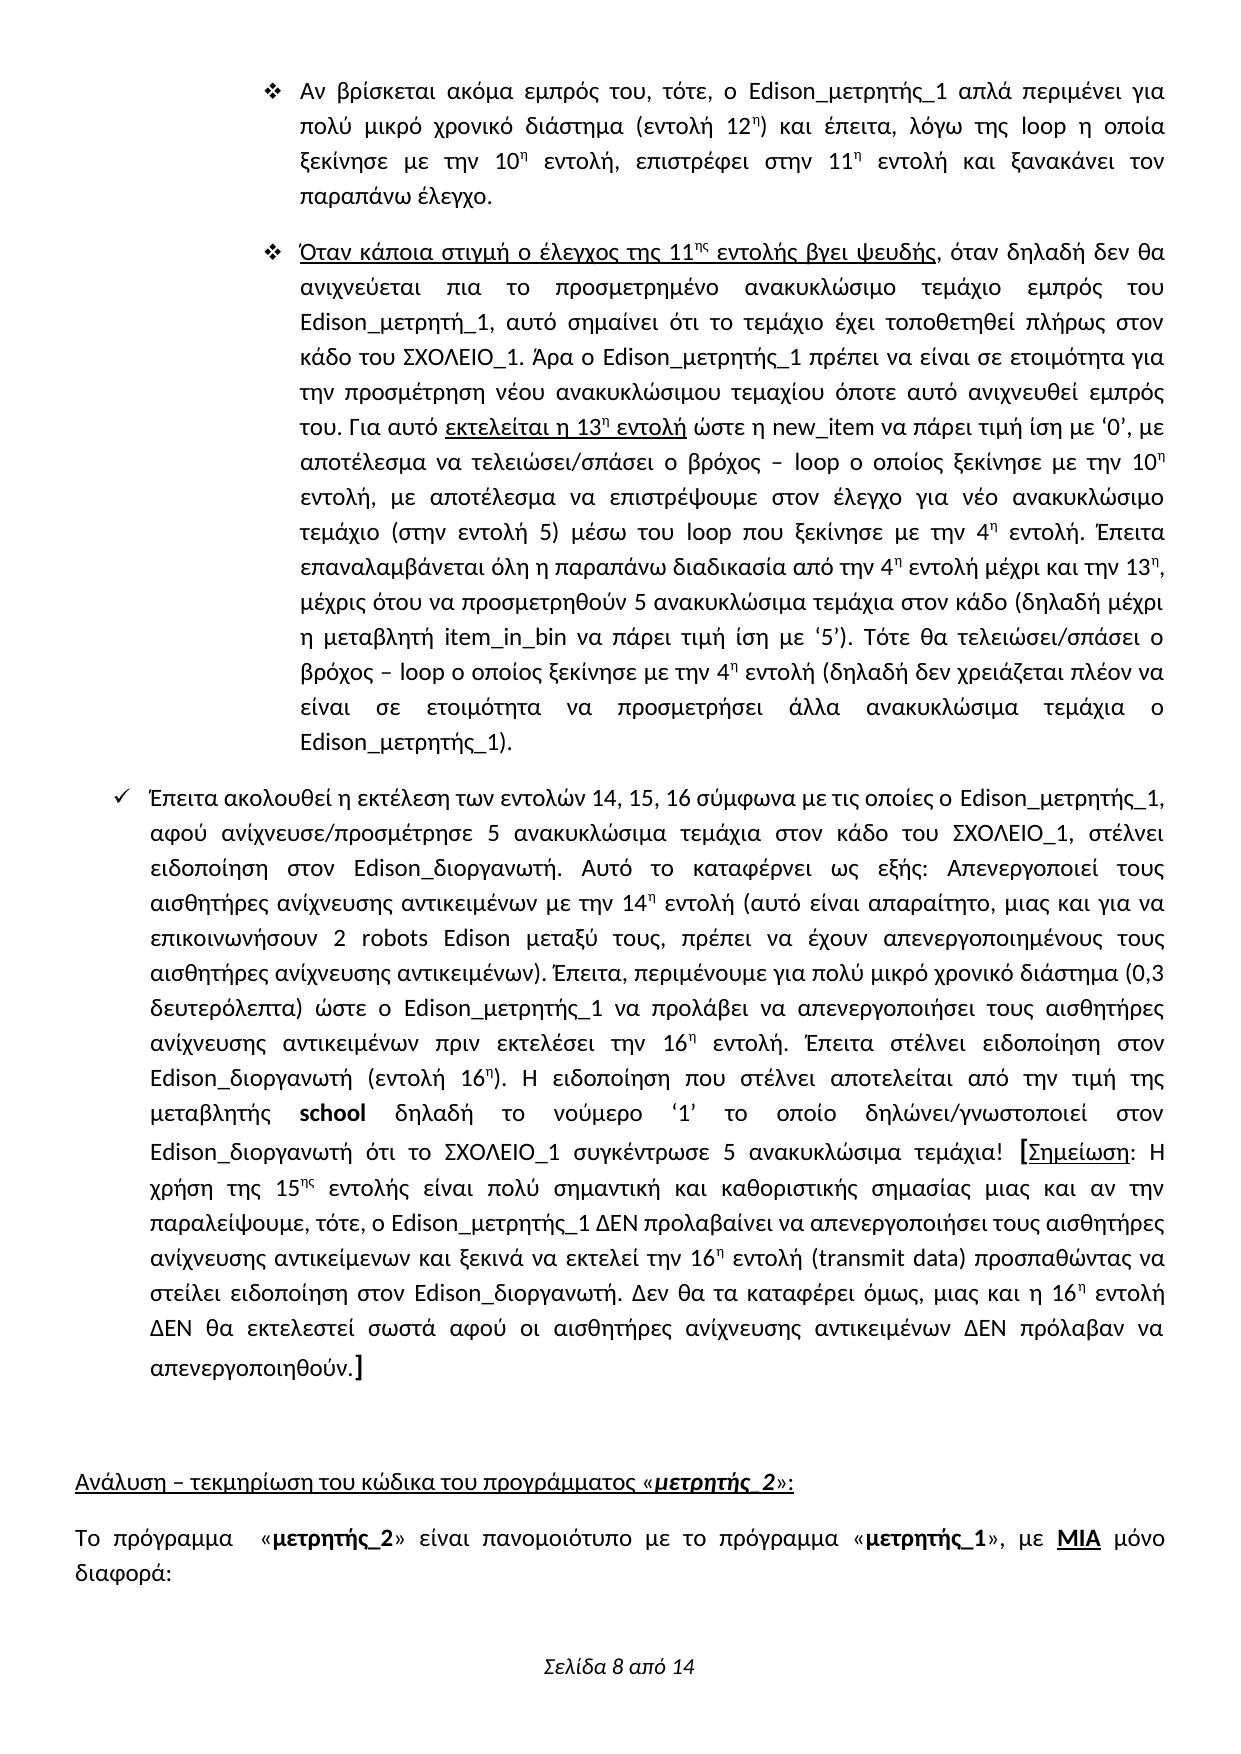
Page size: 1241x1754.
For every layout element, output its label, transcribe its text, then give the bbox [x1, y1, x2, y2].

list Αν βρίσκεται ακόμα εμπρός του, τότε, ο Edison_μετρητής_1 απλά περιμένει για πολύ μικρό χρονικό διάστημα (εντολή 12η) και έπειτα, λόγω της loop η οποία ξεκίνησε με την 10η εντολή, επιστρέφει στην 11η εντολή και ξανακάνει τον παραπάνω έλεγχο. [262, 75, 1165, 211]
text Ανάλυση – τεκμηρίωση του κώδικα του προγράμματος «μετρητής_2»: [75, 1466, 1165, 1497]
list Έπειτα ακολουθεί η εκτέλεση των εντολών 14, 15, 16 σύμφωνα με τις οποίες ο Edison_μετρητής_1, αφού ανίχνευσε/προσμέτρησε 5 ανακυκλώσιμα τεμάχια στον κάδο του ΣΧΟΛΕΙΟ_1, στέλνει ειδοποίηση στον Edison_διοργανωτή. Αυτό το καταφέρνει ως εξής: Απενεργοποιεί τους αισθητήρες ανίχνευσης αντικειμένων με την 14η εντολή (αυτό είναι απαραίτητο, μιας και για να επικοινωνήσουν 2 robots Edison μεταξύ τους, πρέπει να έχουν απενεργοποιημένους τους αισθητήρες ανίχνευσης αντικειμένων). Έπειτα, περιμένουμε για πολύ μικρό χρονικό διάστημα (0,3 δευτερόλεπτα) ώστε ο Edison_μετρητής_1 να προλάβει να απενεργοποιήσει τους αισθητήρες ανίχνευσης αντικειμένων πριν εκτελέσει την 16η εντολή. Έπειτα στέλνει ειδοποίηση στον Edison_διοργανωτή (εντολή 16η). Η ειδοποίηση που στέλνει αποτελείται από την τιμή της μεταβλητής school δηλαδή το νούμερο ‘1’ το οποίο δηλώνει/γνωστοποιεί στον Edison_διοργανωτή ότι το ΣΧΟΛΕΙΟ_1 συγκέντρωσε 5 ανακυκλώσιμα τεμάχια! [Σημείωση: Η χρήση της 15ης εντολής είναι πολύ σημαντική και καθοριστικής σημασίας μιας και αν την παραλείψουμε, τότε, ο Edison_μετρητής_1 ΔΕΝ προλαβαίνει να απενεργοποιήσει τους αισθητήρες ανίχνευσης αντικείμενων και ξεκινά να εκτελεί την 16η εντολή (transmit data) προσπαθώντας να στείλει ειδοποίηση στον Edison_διοργανωτή. Δεν θα τα καταφέρει όμως, μιας και η 16η εντολή ΔΕΝ θα εκτελεστεί σωστά αφού οι αισθητήρες ανίχνευσης αντικειμένων ΔΕΝ πρόλαβαν να απενεργοποιηθούν.] [112, 782, 1165, 1384]
list Όταν κάποια στιγμή ο έλεγχος της 11ης εντολής βγει ψευδής, όταν δηλαδή δεν θα ανιχνεύεται πια το προσμετρημένο ανακυκλώσιμο τεμάχιο εμπρός του Edison_μετρητή_1, αυτό σημαίνει ότι το τεμάχιο έχει τοποθετηθεί πλήρως στον κάδο του ΣΧΟΛΕΙΟ_1. Άρα ο Edison_μετρητής_1 πρέπει να είναι σε ετοιμότητα για την προσμέτρηση νέου ανακυκλώσιμου τεμαχίου όποτε αυτό ανιχνευθεί εμπρός του. Για αυτό εκτελείται η 13η εντολή ώστε η new_item να πάρει τιμή ίση με ‘0’, με αποτέλεσμα να τελειώσει/σπάσει ο βρόχος – loop ο οποίος ξεκίνησε με την 10η εντολή, με αποτέλεσμα να επιστρέψουμε στον έλεγχο για νέο ανακυκλώσιμο τεμάχιο (στην εντολή 5) μέσω του loop που ξεκίνησε με την 4η εντολή. Έπειτα επαναλαμβάνεται όλη η παραπάνω διαδικασία από την 4η εντολή μέχρι και την 13η, μέχρις ότου να προσμετρηθούν 5 ανακυκλώσιμα τεμάχια στον κάδο (δηλαδή μέχρι η μεταβλητή item_in_bin να πάρει τιμή ίση με ‘5’). Τότε θα τελειώσει/σπάσει ο βρόχος – loop ο οποίος ξεκίνησε με την 4η εντολή (δηλαδή δεν χρειάζεται πλέον να είναι σε ετοιμότητα να προσμετρήσει άλλα ανακυκλώσιμα τεμάχια ο Edison_μετρητής_1). [262, 236, 1165, 756]
text Το πρόγραμμα «μετρητής_2» είναι πανομοιότυπο με το πρόγραμμα «μετρητής_1», με ΜΙΑ μόνο διαφορά: [75, 1522, 1165, 1587]
